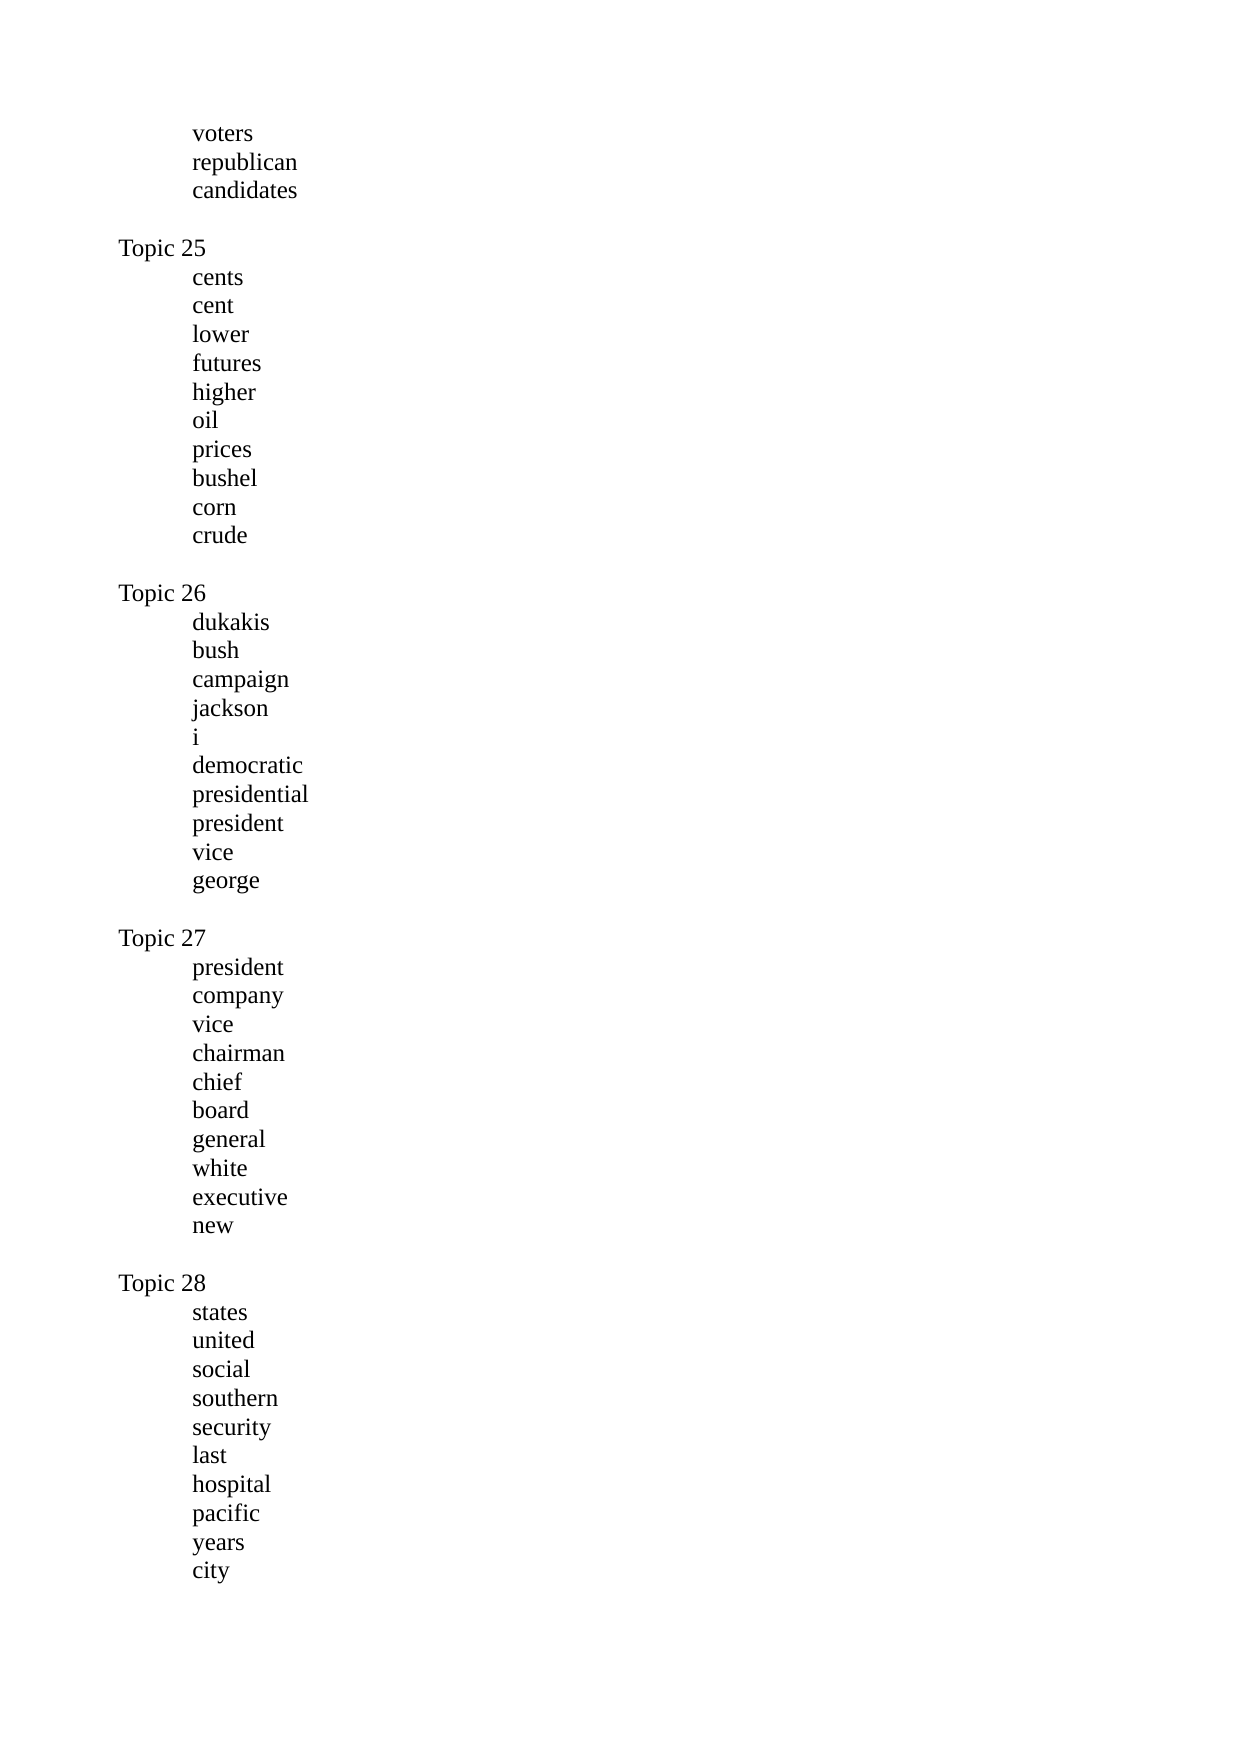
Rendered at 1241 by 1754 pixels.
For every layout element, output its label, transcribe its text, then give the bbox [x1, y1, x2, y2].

text vice [118, 837, 1122, 866]
text chairman [118, 1038, 1122, 1067]
text cent [118, 291, 1122, 319]
text crude [118, 521, 1122, 549]
text company [118, 981, 1122, 1009]
text vice [118, 1009, 1122, 1038]
text executive [118, 1182, 1122, 1211]
text years [118, 1527, 1122, 1556]
text jackson [118, 693, 1122, 722]
text bush [118, 636, 1122, 664]
text i [118, 722, 1122, 751]
text democratic [118, 751, 1122, 779]
text Topic 28 [118, 1268, 1122, 1297]
text chief [118, 1067, 1122, 1096]
text pacific [118, 1498, 1122, 1527]
text Topic 25 [118, 233, 1122, 262]
text cents [118, 262, 1122, 291]
text general [118, 1124, 1122, 1153]
text bushel [118, 463, 1122, 492]
text Topic 27 [118, 923, 1122, 952]
text futures [118, 348, 1122, 377]
text prices [118, 434, 1122, 463]
text president [118, 808, 1122, 837]
text president [118, 952, 1122, 981]
text higher [118, 377, 1122, 406]
text lower [118, 319, 1122, 348]
text republican [118, 147, 1122, 176]
text Topic 26 [118, 578, 1122, 607]
text candidates [118, 176, 1122, 204]
text social [118, 1354, 1122, 1383]
text hospital [118, 1469, 1122, 1498]
text united [118, 1326, 1122, 1354]
text new [118, 1211, 1122, 1239]
text southern [118, 1383, 1122, 1412]
text states [118, 1297, 1122, 1326]
text george [118, 866, 1122, 894]
text white [118, 1153, 1122, 1182]
text dukakis [118, 607, 1122, 636]
text oil [118, 406, 1122, 434]
text last [118, 1441, 1122, 1469]
text presidential [118, 779, 1122, 808]
text board [118, 1096, 1122, 1124]
text corn [118, 492, 1122, 521]
text security [118, 1412, 1122, 1441]
text voters [118, 118, 1122, 147]
text city [118, 1556, 1122, 1584]
text campaign [118, 664, 1122, 693]
